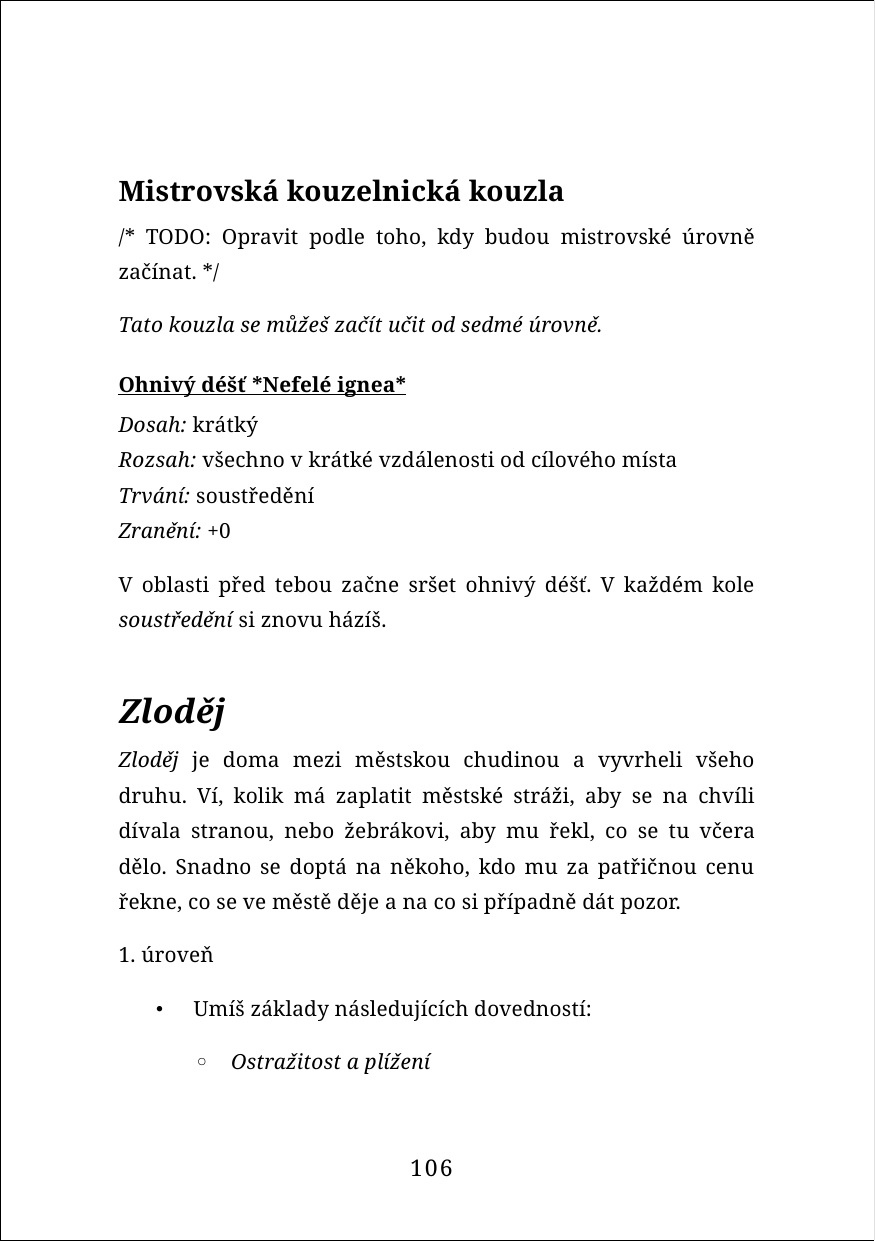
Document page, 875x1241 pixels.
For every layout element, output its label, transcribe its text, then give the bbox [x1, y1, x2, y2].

text Dosah: krátký Rozsah: všechno v krátké vzdálenosti od cílového místa Trvání: soustředění Zranění: +0 [118, 410, 756, 545]
text Zloděj je doma mezi městskou chudinou a vyvrheli všeho druhu. Ví, kolik má zaplatit městské stráži, aby se na chvíli dívala stranou, nebo žebrákovi, aby mu řekl, co se tu včera dělo. Snadno se doptá na někoho, kdo mu za patřičnou cenu řekne, co se ve městě děje a na co si případně dát pozor. [118, 745, 756, 916]
subtitle Ohnivý déšť *Nefelé ignea* [118, 370, 756, 398]
text /* TODO: Opravit podle toho, kdy budou mistrovské úrovně začínat. */ [118, 222, 756, 286]
list Ostražitost a plížení [193, 1047, 756, 1076]
subtitle Mistrovská kouzelnická kouzla [118, 172, 756, 210]
text 1. úroveň [118, 941, 756, 969]
subtitle Zloděj [118, 688, 756, 733]
text Tato kouzla se můžeš začít učit od sedmé úrovně. [118, 311, 756, 339]
list Umíš základy následujících dovedností: [156, 994, 756, 1022]
text V oblasti před tebou začne sršet ohnivý déšť. V každém kole soustředění si znovu házíš. [118, 570, 756, 634]
